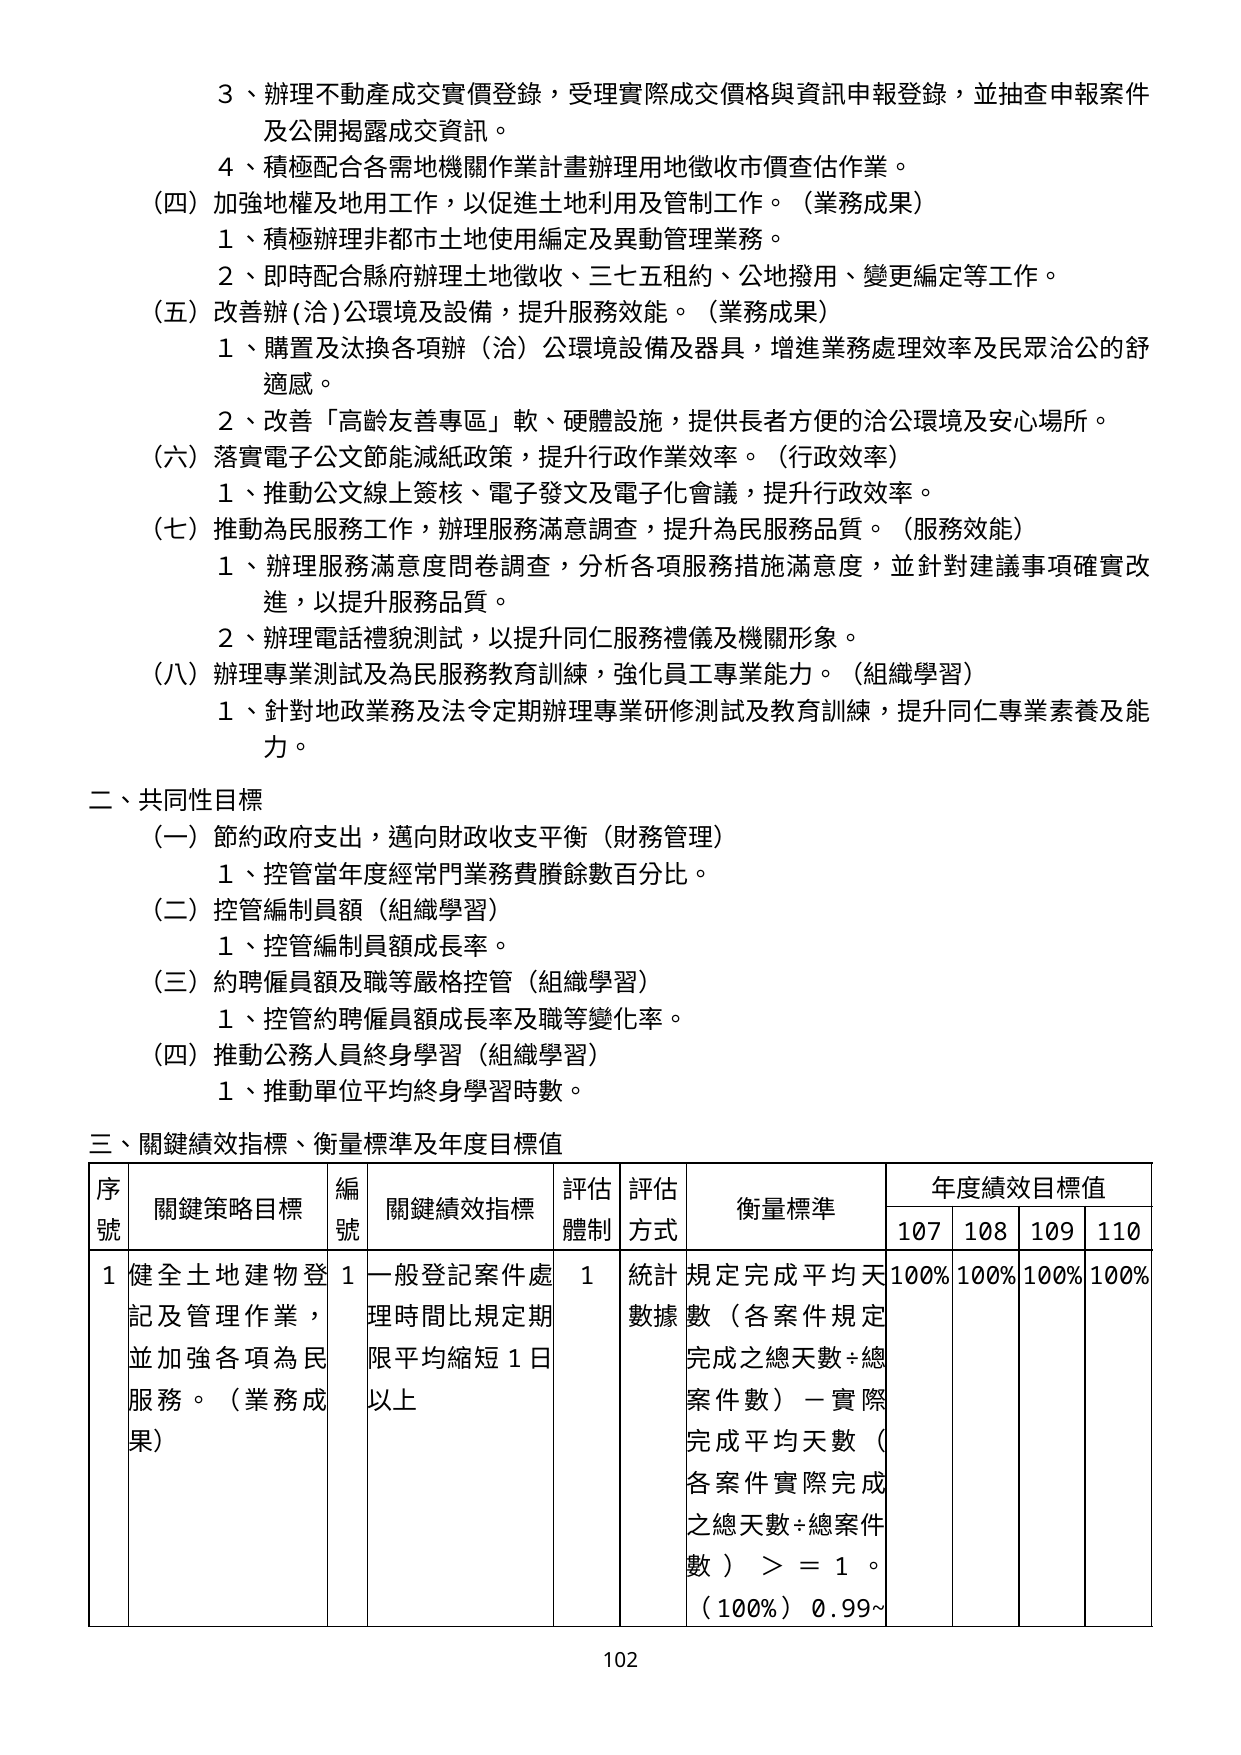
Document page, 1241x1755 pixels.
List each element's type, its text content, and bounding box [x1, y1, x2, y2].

table_cell 109 [1020, 1207, 1084, 1249]
text １、推動公文線上簽核、電子發文及電子化會議，提升行政效率。 [214, 474, 1152, 510]
table_cell 108 [953, 1207, 1018, 1249]
text １、控管約聘僱員額成長率及職等變化率。 [214, 999, 1152, 1035]
text １、積極辦理非都市土地使用編定及異動管理業務。 [214, 220, 1152, 256]
text （六）落實電子公文節能減紙政策，提升行政作業效率。（行政效率） [139, 437, 1152, 474]
table_cell 100% [887, 1251, 952, 1626]
text ２、改善「高齡友善專區」軟、硬體設施，提供長者方便的洽公環境及安心場所。 [214, 401, 1152, 437]
table_cell 健全土地建物登記及管理作業，並加強各項為民服務。（業務成果） [129, 1251, 327, 1626]
text ４、積極配合各需地機關作業計畫辦理用地徵收市價查估作業。 [214, 147, 1152, 184]
table_header 編號 [328, 1164, 367, 1249]
table_header 關鍵策略目標 [129, 1164, 327, 1249]
text （四）加強地權及地用工作，以促進土地利用及管制工作。（業務成果） [139, 184, 1152, 220]
table_cell 一般登記案件處理時間比規定期限平均縮短1日以上 [368, 1251, 553, 1626]
text ２、即時配合縣府辦理土地徵收、三七五租約、公地撥用、變更編定等工作。 [214, 256, 1152, 292]
text １、推動單位平均終身學習時數。 [214, 1072, 1152, 1108]
table_cell 1 [90, 1251, 128, 1626]
table_cell 107 [887, 1207, 952, 1249]
text （二）控管編制員額（組織學習） [139, 890, 1152, 927]
text １、控管編制員額成長率。 [214, 927, 1152, 963]
table_cell 1 [554, 1251, 619, 1626]
text （七）推動為民服務工作，辦理服務滿意調查，提升為民服務品質。（服務效能） [139, 510, 1152, 546]
table_cell 統計數據 [621, 1251, 686, 1626]
table_header 評估體制 [554, 1164, 619, 1249]
text １、針對地政業務及法令定期辦理專業研修測試及教育訓練，提升同仁專業素養及能力。 [214, 691, 1152, 764]
table_cell 110 [1086, 1207, 1151, 1249]
text （五）改善辦(洽)公環境及設備，提升服務效能。（業務成果） [139, 292, 1152, 329]
text （四）推動公務人員終身學習（組織學習） [139, 1035, 1152, 1072]
table_header 評估方式 [621, 1164, 686, 1249]
text （一）節約政府支出，邁向財政收支平衡（財務管理） [139, 818, 1152, 854]
text ２、辦理電話禮貌測試，以提升同仁服務禮儀及機關形象。 [214, 619, 1152, 655]
table_cell 規定完成平均天數（各案件規定完成之總天數÷總案件數）－實際完成平均天數（各案件實際完成之總天數÷總案件數）＞＝1。（100%）0.99~ [687, 1251, 885, 1626]
table_header 序號 [90, 1164, 128, 1249]
table_cell 100% [953, 1251, 1018, 1626]
text １、控管當年度經常門業務費賸餘數百分比。 [214, 854, 1152, 890]
table_cell 1 [328, 1251, 367, 1626]
text １、購置及汰換各項辦（洽）公環境設備及器具，增進業務處理效率及民眾洽公的舒適感。 [214, 329, 1152, 401]
table_header 關鍵績效指標 [368, 1164, 553, 1249]
text 三、關鍵績效指標、衡量標準及年度目標值 [89, 1120, 1152, 1162]
table_header 年度績效目標值 [887, 1164, 1151, 1206]
text ３、辦理不動產成交實價登錄，受理實際成交價格與資訊申報登錄，並抽查申報案件及公開揭露成交資訊。 [214, 75, 1152, 147]
text （三）約聘僱員額及職等嚴格控管（組織學習） [139, 963, 1152, 999]
text １、辦理服務滿意度問卷調查，分析各項服務措施滿意度，並針對建議事項確實改進，以提升服務品質。 [214, 546, 1152, 619]
text 二、共同性目標 [89, 776, 1152, 818]
table_header 衡量標準 [687, 1164, 885, 1249]
table_cell 100% [1086, 1251, 1151, 1626]
table_cell 100% [1020, 1251, 1084, 1626]
text （八）辦理專業測試及為民服務教育訓練，強化員工專業能力。（組織學習） [139, 655, 1152, 691]
